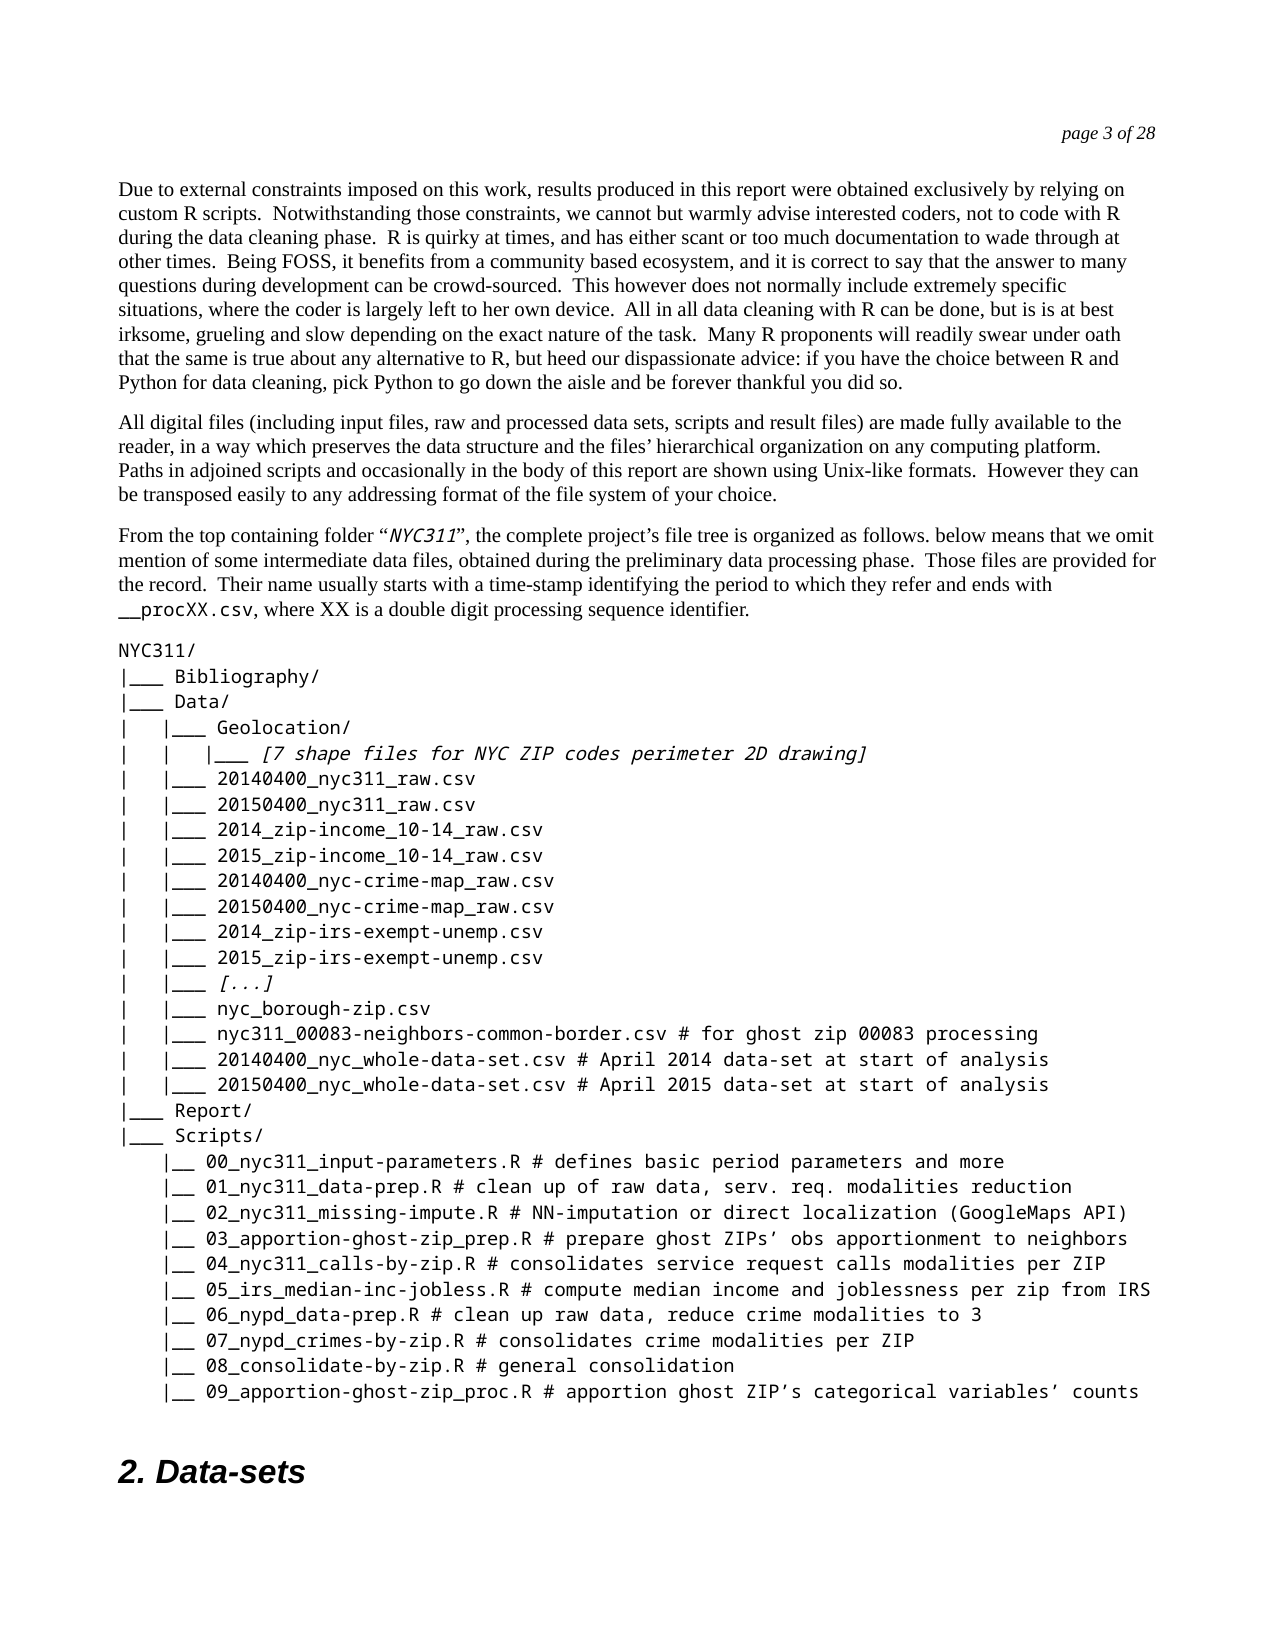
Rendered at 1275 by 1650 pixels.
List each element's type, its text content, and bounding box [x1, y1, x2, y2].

text |___ Report/ [118, 1097, 1157, 1123]
text Due to external constraints imposed on this work, results produced in this report were obtained exclusively by relying on custom R scripts. Notwithstanding those constraints, we cannot but warmly advise interested coders, not to code with R during the data cleaning phase. R is quirky at times, and has either scant or too much documentation to wade through at other times. Being FOSS, it benefits from a community based ecosystem, and it is correct to say that the answer to many questions during development can be crowd-sourced. This however does not normally include extremely specific situations, where the coder is largely left to her own device. All in all data cleaning with R can be done, but is is at best irksome, grueling and slow depending on the exact nature of the task. Many R proponents will readily swear under oath that the same is true about any alternative to R, but heed our dispassionate advice: if you have the choice between R and Python for data cleaning, pick Python to go down the aisle and be forever thankful you did so. [118, 177, 1157, 394]
subtitle 2. Data-sets [118, 1452, 1157, 1491]
text | |___ Geolocation/ [118, 714, 1157, 740]
text | |___ 2014_zip-irs-exempt-unemp.csv [118, 918, 1157, 944]
text |__ 04_nyc311_calls-by-zip.R # consolidates service request calls modalities per ZIP [118, 1250, 1157, 1276]
text |__ 00_nyc311_input-parameters.R # defines basic period parameters and more [118, 1148, 1157, 1174]
text | |___ 20140400_nyc_whole-data-set.csv # April 2014 data-set at start of analysis [118, 1046, 1157, 1072]
text | |___ 20140400_nyc-crime-map_raw.csv [118, 867, 1157, 893]
text |__ 06_nypd_data-prep.R # clean up raw data, reduce crime modalities to 3 [118, 1301, 1157, 1327]
text |___ Scripts/ [118, 1123, 1157, 1148]
text | |___ 20150400_nyc311_raw.csv [118, 791, 1157, 816]
text |___ Data/ [118, 689, 1157, 714]
text |___ Bibliography/ [118, 663, 1157, 689]
text | |___ 20140400_nyc311_raw.csv [118, 765, 1157, 791]
text | |___ 20150400_nyc_whole-data-set.csv # April 2015 data-set at start of analysis [118, 1072, 1157, 1097]
text |__ 03_apportion-ghost-zip_prep.R # prepare ghost ZIPs’ obs apportionment to neighbors [118, 1225, 1157, 1250]
text | |___ 2014_zip-income_10-14_raw.csv [118, 816, 1157, 842]
text | |___ 20150400_nyc-crime-map_raw.csv [118, 893, 1157, 918]
text |__ 02_nyc311_missing-impute.R # NN-imputation or direct localization (GoogleMaps API) [118, 1199, 1157, 1225]
text From the top containing folder “NYC311”, the complete project’s file tree is organized as follows. below means that we omit mention of some intermediate data files, obtained during the preliminary data processing phase. Those files are provided for the record. Their name usually starts with a time-stamp identifying the period to which they refer and ends with __procXX.csv, where XX is a double digit processing sequence identifier. [118, 522, 1157, 622]
text | |___ [...] [118, 969, 1157, 995]
text | |___ 2015_zip-income_10-14_raw.csv [118, 842, 1157, 867]
text |__ 01_nyc311_data-prep.R # clean up of raw data, serv. req. modalities reduction [118, 1174, 1157, 1199]
text |__ 09_apportion-ghost-zip_proc.R # apportion ghost ZIP’s categorical variables’ counts [118, 1378, 1157, 1403]
text |__ 07_nypd_crimes-by-zip.R # consolidates crime modalities per ZIP [118, 1327, 1157, 1352]
text NYC311/ [118, 638, 1157, 663]
text | |___ nyc_borough-zip.csv [118, 995, 1157, 1021]
text | | |___ [7 shape files for NYC ZIP codes perimeter 2D drawing] [118, 740, 1157, 765]
text | |___ 2015_zip-irs-exempt-unemp.csv [118, 944, 1157, 969]
text |__ 08_consolidate-by-zip.R # general consolidation [118, 1352, 1157, 1378]
text |__ 05_irs_median-inc-jobless.R # compute median income and joblessness per zip from IRS [118, 1276, 1157, 1301]
text | |___ nyc311_00083-neighbors-common-border.csv # for ghost zip 00083 processing [118, 1021, 1157, 1046]
text All digital files (including input files, raw and processed data sets, scripts and result files) are made fully available to the reader, in a way which preserves the data structure and the files’ hierarchical organization on any computing platform. Paths in adjoined scripts and occasionally in the body of this report are shown using Unix-like formats. However they can be transposed easily to any addressing format of the file system of your choice. [118, 410, 1157, 506]
